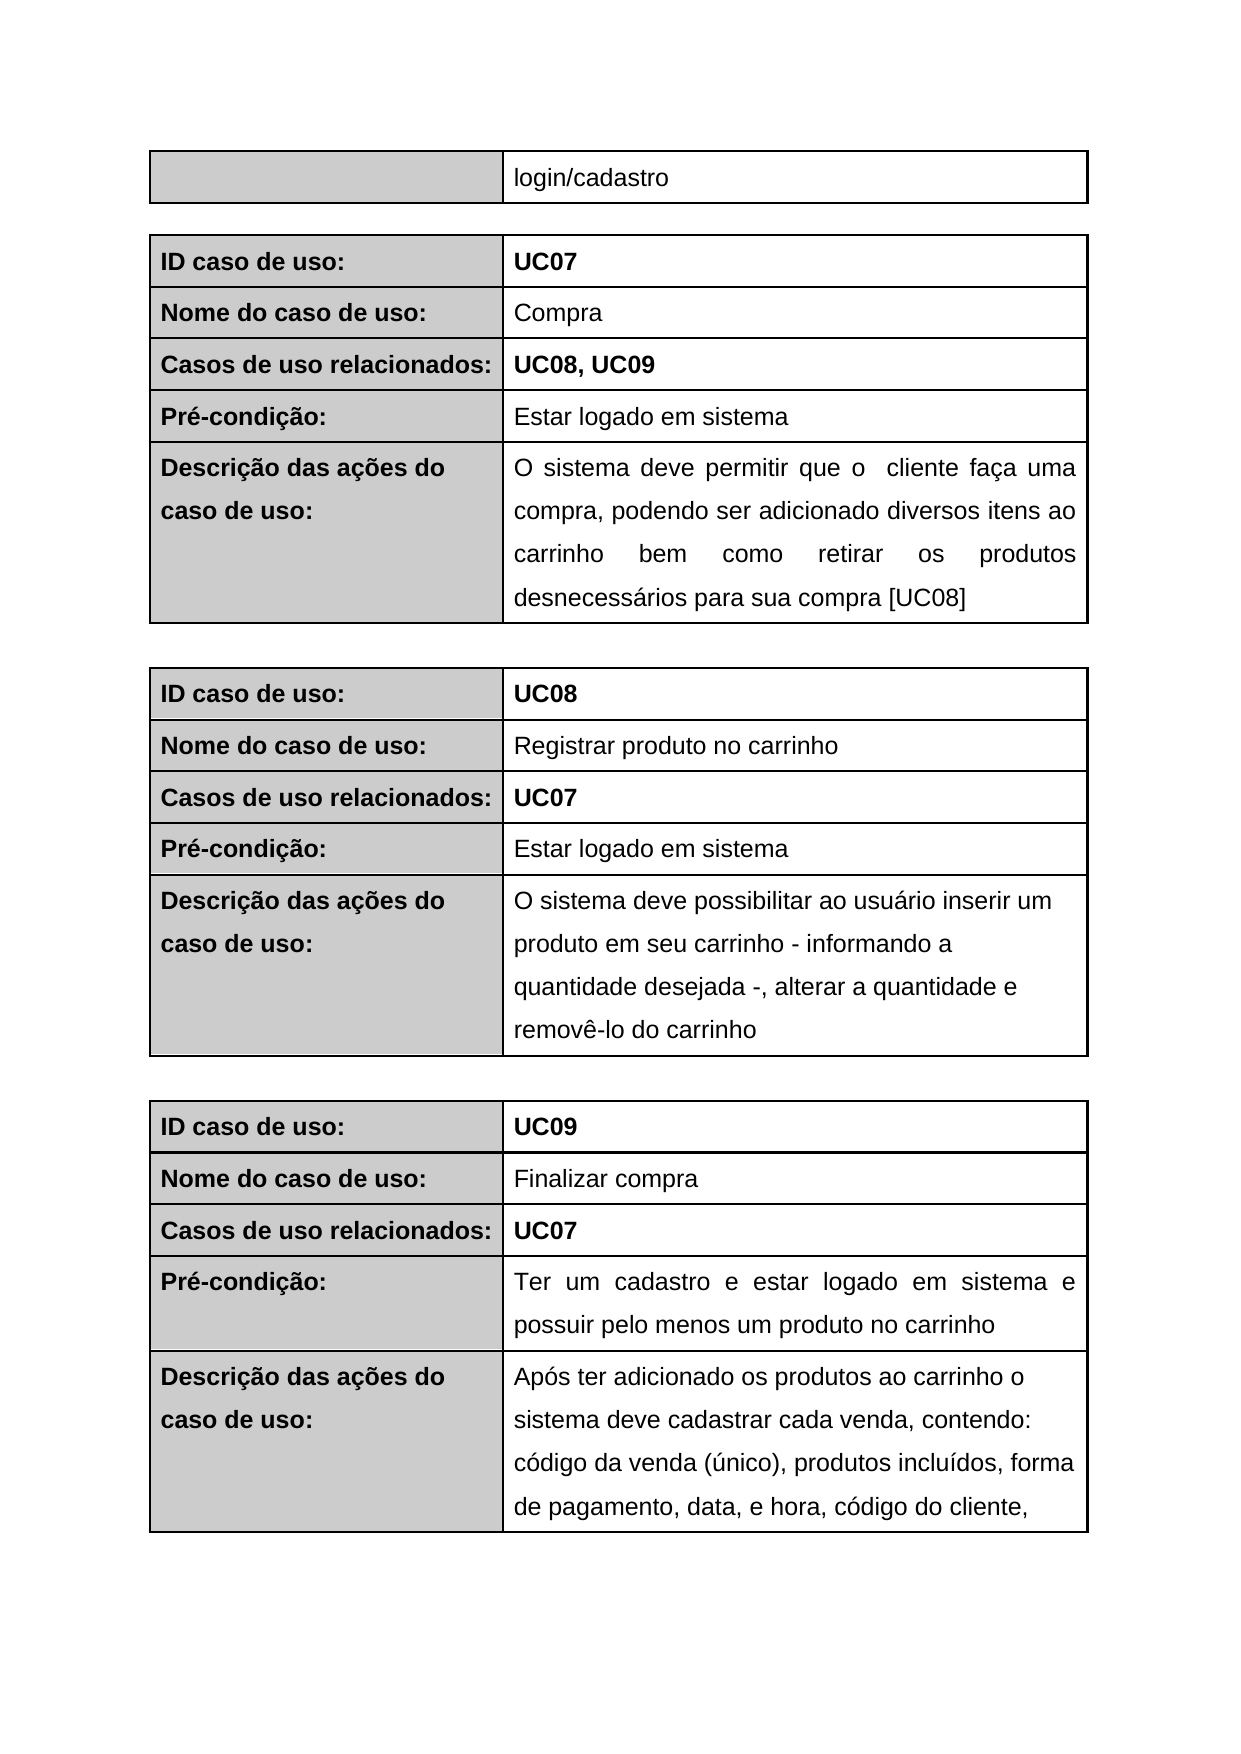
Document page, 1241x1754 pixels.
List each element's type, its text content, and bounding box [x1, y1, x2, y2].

table_cell Compra [504, 288, 1086, 337]
table_cell UC07 [504, 1205, 1086, 1255]
table_cell Registrar produto no carrinho [504, 721, 1086, 770]
table_cell Finalizar compra [504, 1154, 1086, 1203]
table_header ID caso de uso: [151, 236, 502, 286]
table_header ID caso de uso: [151, 669, 502, 718]
table_cell Estar logado em sistema [504, 391, 1086, 441]
table_cell Pré-condição: [151, 824, 502, 873]
table_header ID caso de uso: [151, 1102, 502, 1151]
table_header UC08 [504, 669, 1086, 718]
table_cell [151, 152, 502, 202]
table_cell Casos de uso relacionados: [151, 339, 502, 389]
table_cell O sistema deve possibilitar ao usuário inserir um produto em seu carrinho - informando a quantidade desejada -, alterar a quantidade e removê-lo do carrinho [504, 876, 1086, 1054]
table_cell Nome do caso de uso: [151, 288, 502, 337]
table_cell Nome do caso de uso: [151, 721, 502, 770]
table_cell UC07 [504, 772, 1086, 822]
table_cell Descrição das ações do caso de uso: [151, 443, 502, 622]
table_cell Após ter adicionado os produtos ao carrinho o sistema deve cadastrar cada venda, contendo: código da venda (único), produtos incluídos, forma de pagamento, data, e hora, código do cliente, [504, 1352, 1086, 1531]
table_cell Descrição das ações do caso de uso: [151, 1352, 502, 1531]
table_cell Casos de uso relacionados: [151, 772, 502, 822]
table_cell Pré-condição: [151, 391, 502, 441]
table_header UC09 [504, 1102, 1086, 1151]
table_cell UC08, UC09 [504, 339, 1086, 389]
table_cell Casos de uso relacionados: [151, 1205, 502, 1255]
table_cell O sistema deve permitir que o cliente faça uma compra, podendo ser adicionado diversos itens ao carrinho bem como retirar os produtos desnecessários para sua compra [UC08] [504, 443, 1086, 622]
table_cell Descrição das ações do caso de uso: [151, 876, 502, 1054]
table_cell Ter um cadastro e estar logado em sistema e possuir pelo menos um produto no carrinho [504, 1257, 1086, 1349]
table_cell Nome do caso de uso: [151, 1154, 502, 1203]
table_cell Estar logado em sistema [504, 824, 1086, 873]
table_header UC07 [504, 236, 1086, 286]
table_cell login/cadastro [504, 152, 1086, 202]
table_cell Pré-condição: [151, 1257, 502, 1349]
